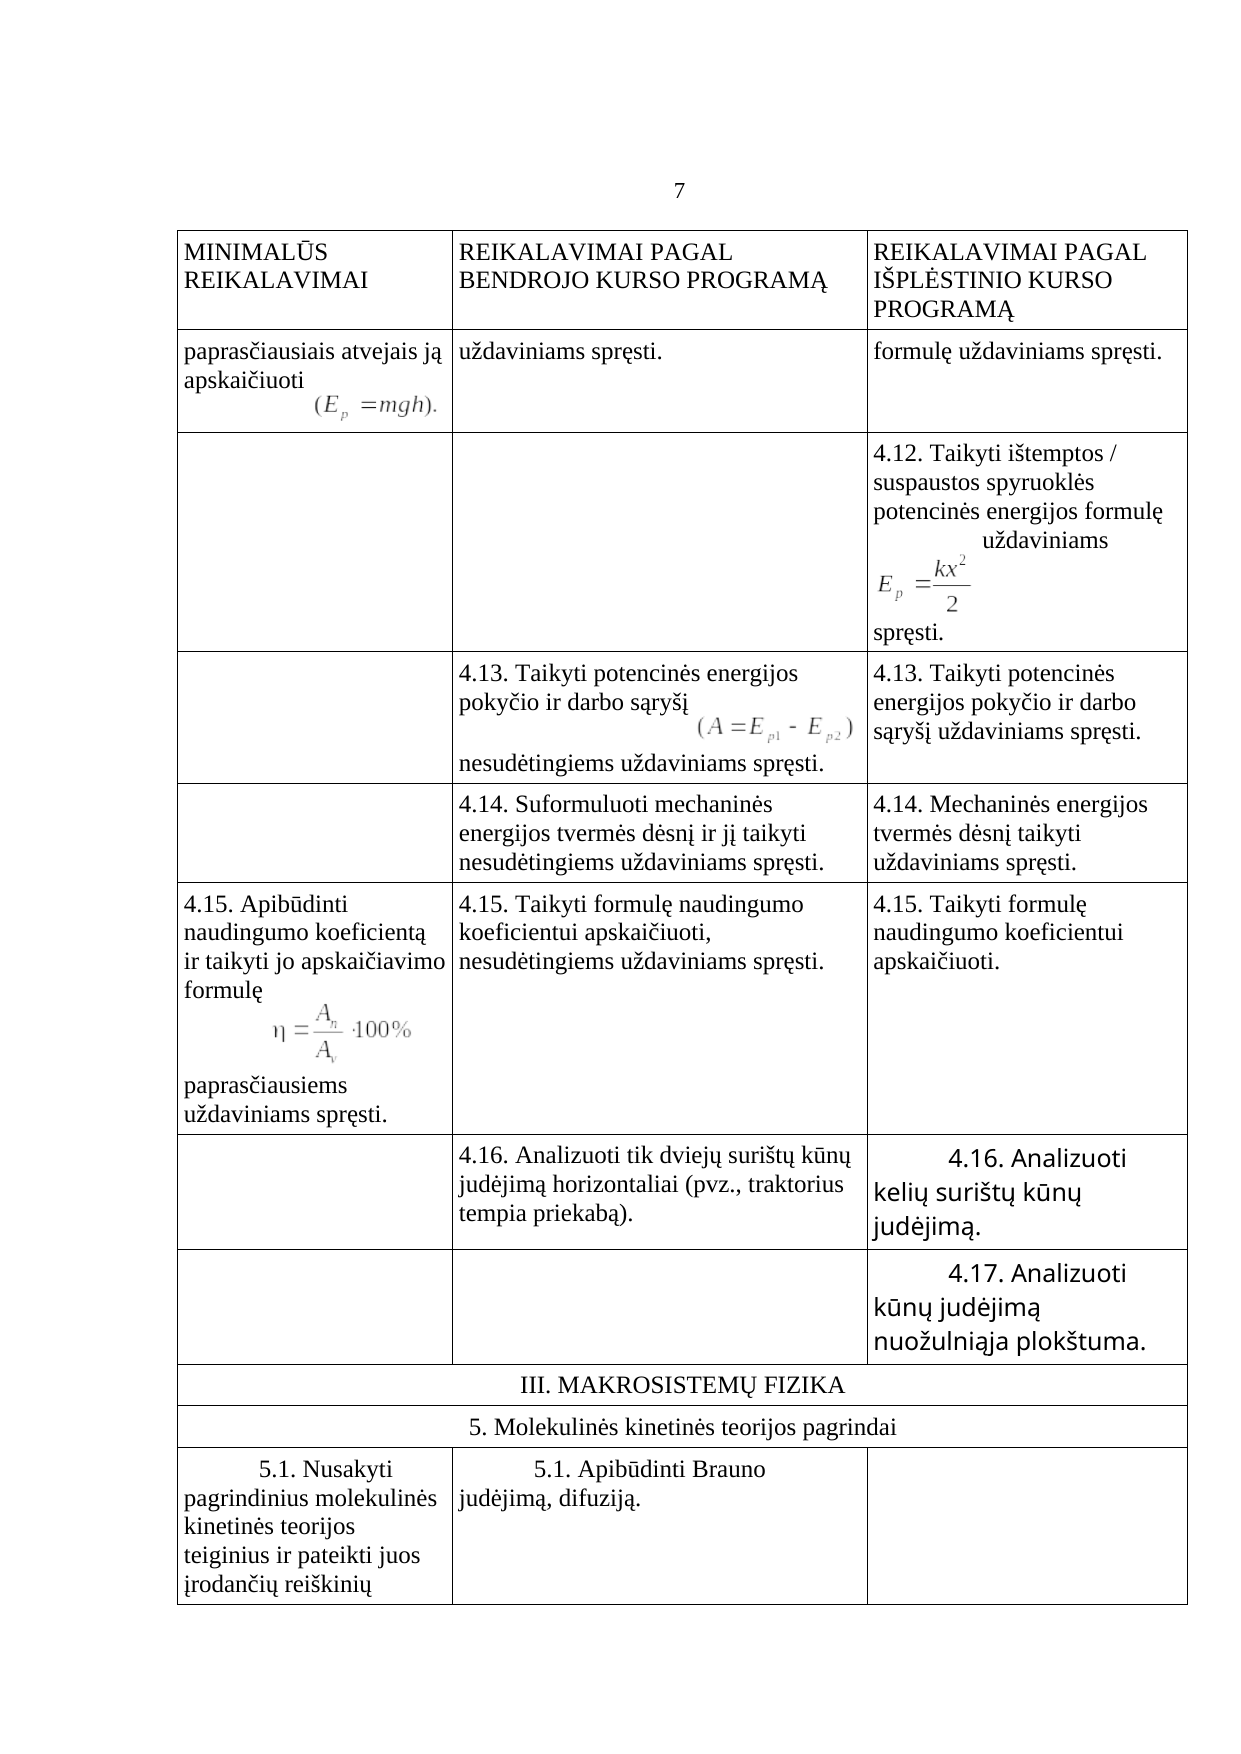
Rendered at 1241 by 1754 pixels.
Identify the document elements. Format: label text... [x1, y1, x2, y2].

table_cell [178, 1250, 452, 1364]
table_cell [178, 784, 452, 882]
table_cell 5. Molekulinės kinetinės teorijos pagrindai [178, 1406, 1187, 1447]
table_cell paprasčiausiais atvejais ją apskaičiuoti [178, 330, 452, 432]
table_cell 5.1. Nusakyti pagrindinius molekulinės kinetinės teorijos teiginius ir pateikti juos įrodančių reiškinių [178, 1448, 452, 1604]
table_cell 4.15. Apibūdinti naudingumo koeficientą ir taikyti jo apskaičiavimo formulę paprasčiausiems uždaviniams spręsti. [178, 883, 452, 1133]
table_cell 4.16. Analizuoti tik dviejų surištų kūnų judėjimą horizontaliai (pvz., traktorius tempia priekabą). [453, 1135, 867, 1248]
table_cell [453, 433, 867, 651]
table_header REIKALAVIMAI pagal išplėstinio kurso programą [868, 231, 1187, 329]
table_cell 4.12. Taikyti ištemptos / suspaustos spyruoklės potencinės energijos formulę uždaviniams spręsti. [868, 433, 1187, 651]
table_cell 4.13. Taikyti potencinės energijos pokyčio ir darbo sąryšį nesudėtingiems uždaviniams spręsti. [453, 652, 867, 782]
table_cell 4.13. Taikyti potencinės energijos pokyčio ir darbo sąryšį uždaviniams spręsti. [868, 652, 1187, 782]
table_cell III. MAKROSISTEMŲ FIZIKA [178, 1365, 1187, 1405]
table_cell 4.15. Taikyti formulę naudingumo koeficientui apskaičiuoti, nesudėtingiems uždaviniams spręsti. [453, 883, 867, 1133]
table_cell 4.17. Analizuoti kūnų judėjimą nuožulniąja plokštuma. [868, 1250, 1187, 1364]
table_cell [178, 433, 452, 651]
table_cell [178, 1135, 452, 1248]
table_cell [178, 652, 452, 782]
table_cell formulę uždaviniams spręsti. [868, 330, 1187, 432]
table_cell 4.14. Mechaninės energijos tvermės dėsnį taikyti uždaviniams spręsti. [868, 784, 1187, 882]
table_cell 5.1. Apibūdinti Brauno judėjimą, difuziją. [453, 1448, 867, 1604]
table_cell 4.14. Suformuluoti mechaninės energijos tvermės dėsnį ir jį taikyti nesudėtingiems uždaviniams spręsti. [453, 784, 867, 882]
table_cell 4.16. Analizuoti kelių surištų kūnų judėjimą. [868, 1135, 1187, 1248]
table_header MINIMALŪS REIKALAVIMAI [178, 231, 452, 329]
table_cell [868, 1448, 1187, 1604]
table_cell 4.15. Taikyti formulę naudingumo koeficientui apskaičiuoti. [868, 883, 1187, 1133]
table_cell uždaviniams spręsti. [453, 330, 867, 432]
table_header REIKALAVIMAI pagal bendrojo kurso programą [453, 231, 867, 329]
table_cell [453, 1250, 867, 1364]
